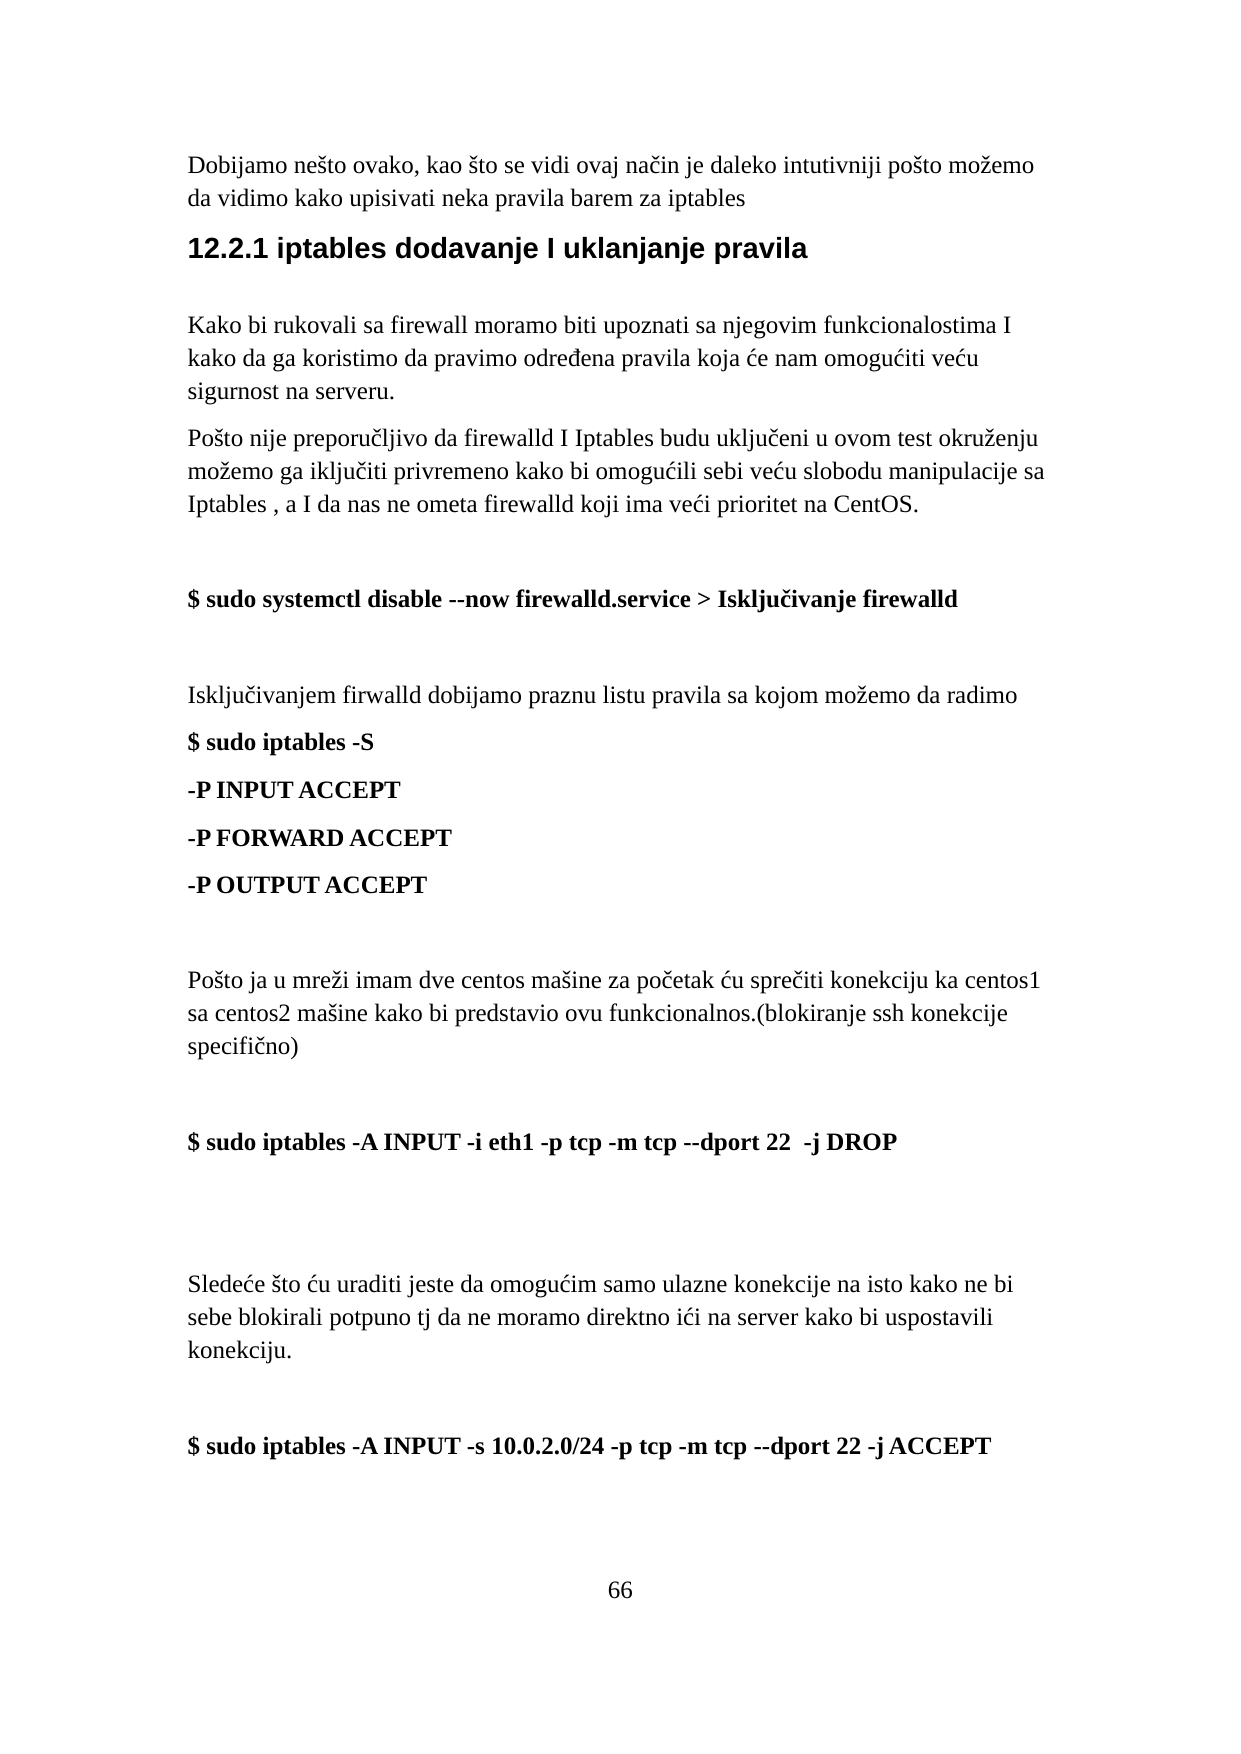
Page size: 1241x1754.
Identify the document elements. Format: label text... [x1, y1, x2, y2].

text Sledeće što ću uraditi jeste da omogućim samo ulazne konekcije na isto kako ne bi sebe blokirali potpuno tj da ne moramo direktno ići na server kako bi uspostavili konekciju. [187, 1269, 1053, 1364]
text $ sudo systemctl disable --now firewalld.service > Isključivanje firewalld [187, 584, 1053, 613]
text $ sudo iptables -A INPUT -s 10.0.2.0/24 -p tcp -m tcp --dport 22 -j ACCEPT [187, 1431, 1053, 1459]
text $ sudo iptables -A INPUT -i eth1 -p tcp -m tcp --dport 22 -j DROP [187, 1127, 1053, 1155]
text Kako bi rukovali sa firewall moramo biti upoznati sa njegovim funkcionalostima I kako da ga koristimo da pravimo određena pravila koja će nam omogućiti veću sigurnost na serveru. [187, 277, 1053, 404]
text -P FORWARD ACCEPT [187, 823, 1053, 851]
text -P OUTPUT ACCEPT [187, 870, 1053, 899]
text Isključivanjem firwalld dobijamo praznu listu pravila sa kojom možemo da radimo [187, 680, 1053, 708]
text Pošto ja u mreži imam dve centos mašine za početak ću sprečiti konekciju ka centos1 sa centos2 mašine kako bi predstavio ovu funkcionalnos.(blokiranje ssh konekcije specifično) [187, 965, 1053, 1060]
text -P INPUT ACCEPT [187, 775, 1053, 804]
text $ sudo iptables -S [187, 727, 1053, 756]
subtitle 12.2.1 iptables dodavanje I uklanjanje pravila [187, 231, 1053, 264]
text Dobijamo nešto ovako, kao što se vidi ovaj način je daleko intutivniji pošto možemo da vidimo kako upisivati neka pravila barem za iptables [187, 150, 1053, 212]
text Pošto nije preporučljivo da firewalld I Iptables budu uključeni u ovom test okruženju možemo ga iključiti privremeno kako bi omogućili sebi veću slobodu manipulacije sa Iptables , a I da nas ne ometa firewalld koji ima veći prioritet na CentOS. [187, 423, 1053, 518]
